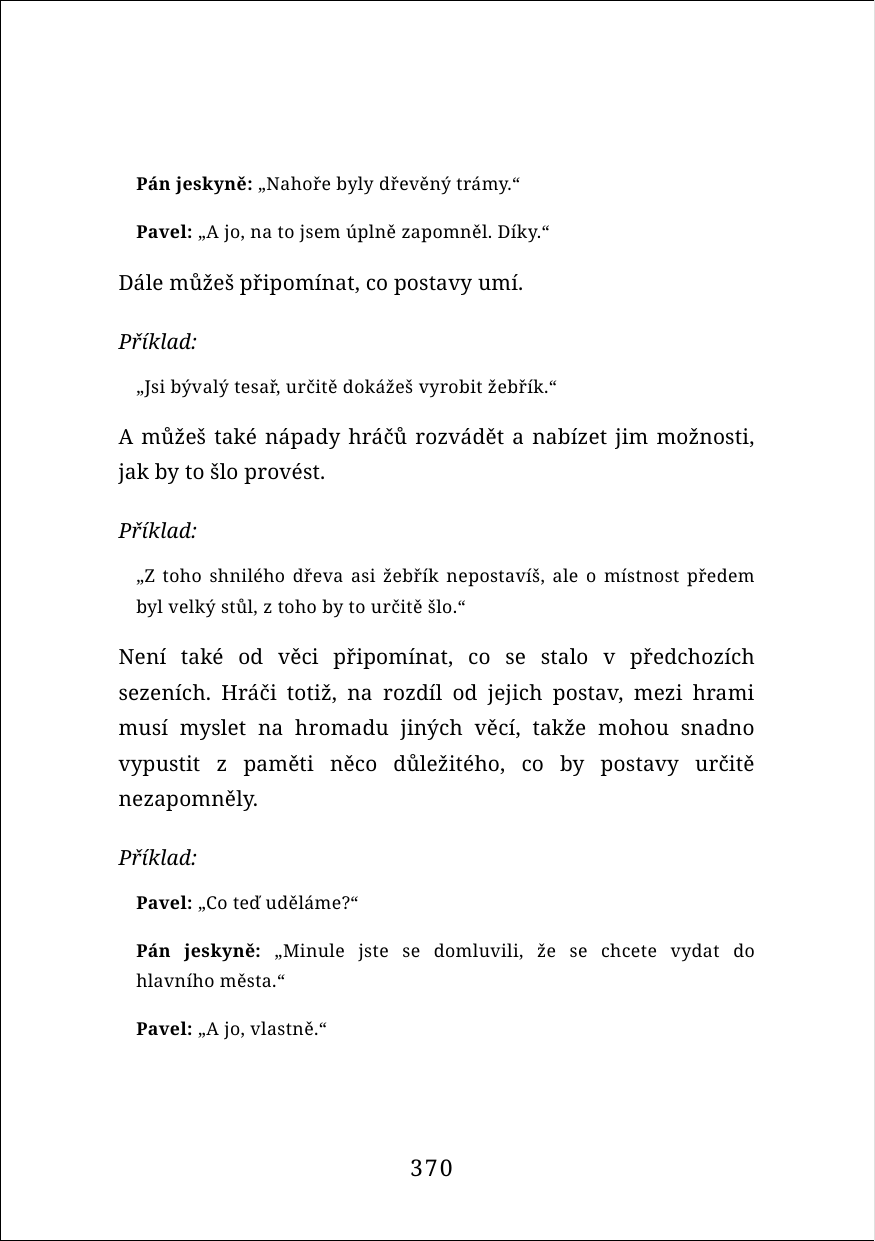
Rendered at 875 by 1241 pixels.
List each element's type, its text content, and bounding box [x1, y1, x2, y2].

text Příklad: [118, 327, 756, 355]
text Pavel: „A jo, na to jsem úplně zapomněl. Díky.“ [136, 220, 756, 244]
text Pavel: „Co teď uděláme?“ [136, 891, 756, 915]
text Pán jeskyně: „Minule jste se domluvili, že se chcete vydat do hlavního města.“ [136, 938, 756, 993]
text Příklad: [118, 517, 756, 545]
text Pavel: „A jo, vlastně.“ [136, 1017, 756, 1041]
text Příklad: [118, 843, 756, 872]
text Dále můžeš připomínat, co postavy umí. [118, 268, 756, 296]
text Není také od věci připomínat, co se stalo v předchozích sezeních. Hráči totiž, na rozdíl od jejich postav, mezi hrami musí myslet na hromadu jiných věcí, takže mohou snadno vypustit z paměti něco důležitého, co by postavy určitě nezapomněly. [118, 642, 756, 813]
text Pán jeskyně: „Nahoře byly dřevěný trámy.“ [136, 172, 756, 196]
text „Jsi bývalý tesař, určitě dokážeš vyrobit žebřík.“ [136, 374, 756, 398]
text A můžeš také nápady hráčů rozvádět a nabízet jim možnosti, jak by to šlo provést. [118, 422, 756, 486]
text „Z toho shnilého dřeva asi žebřík nepostavíš, ale o místnost předem byl velký stůl, z toho by to určitě šlo.“ [136, 564, 756, 618]
